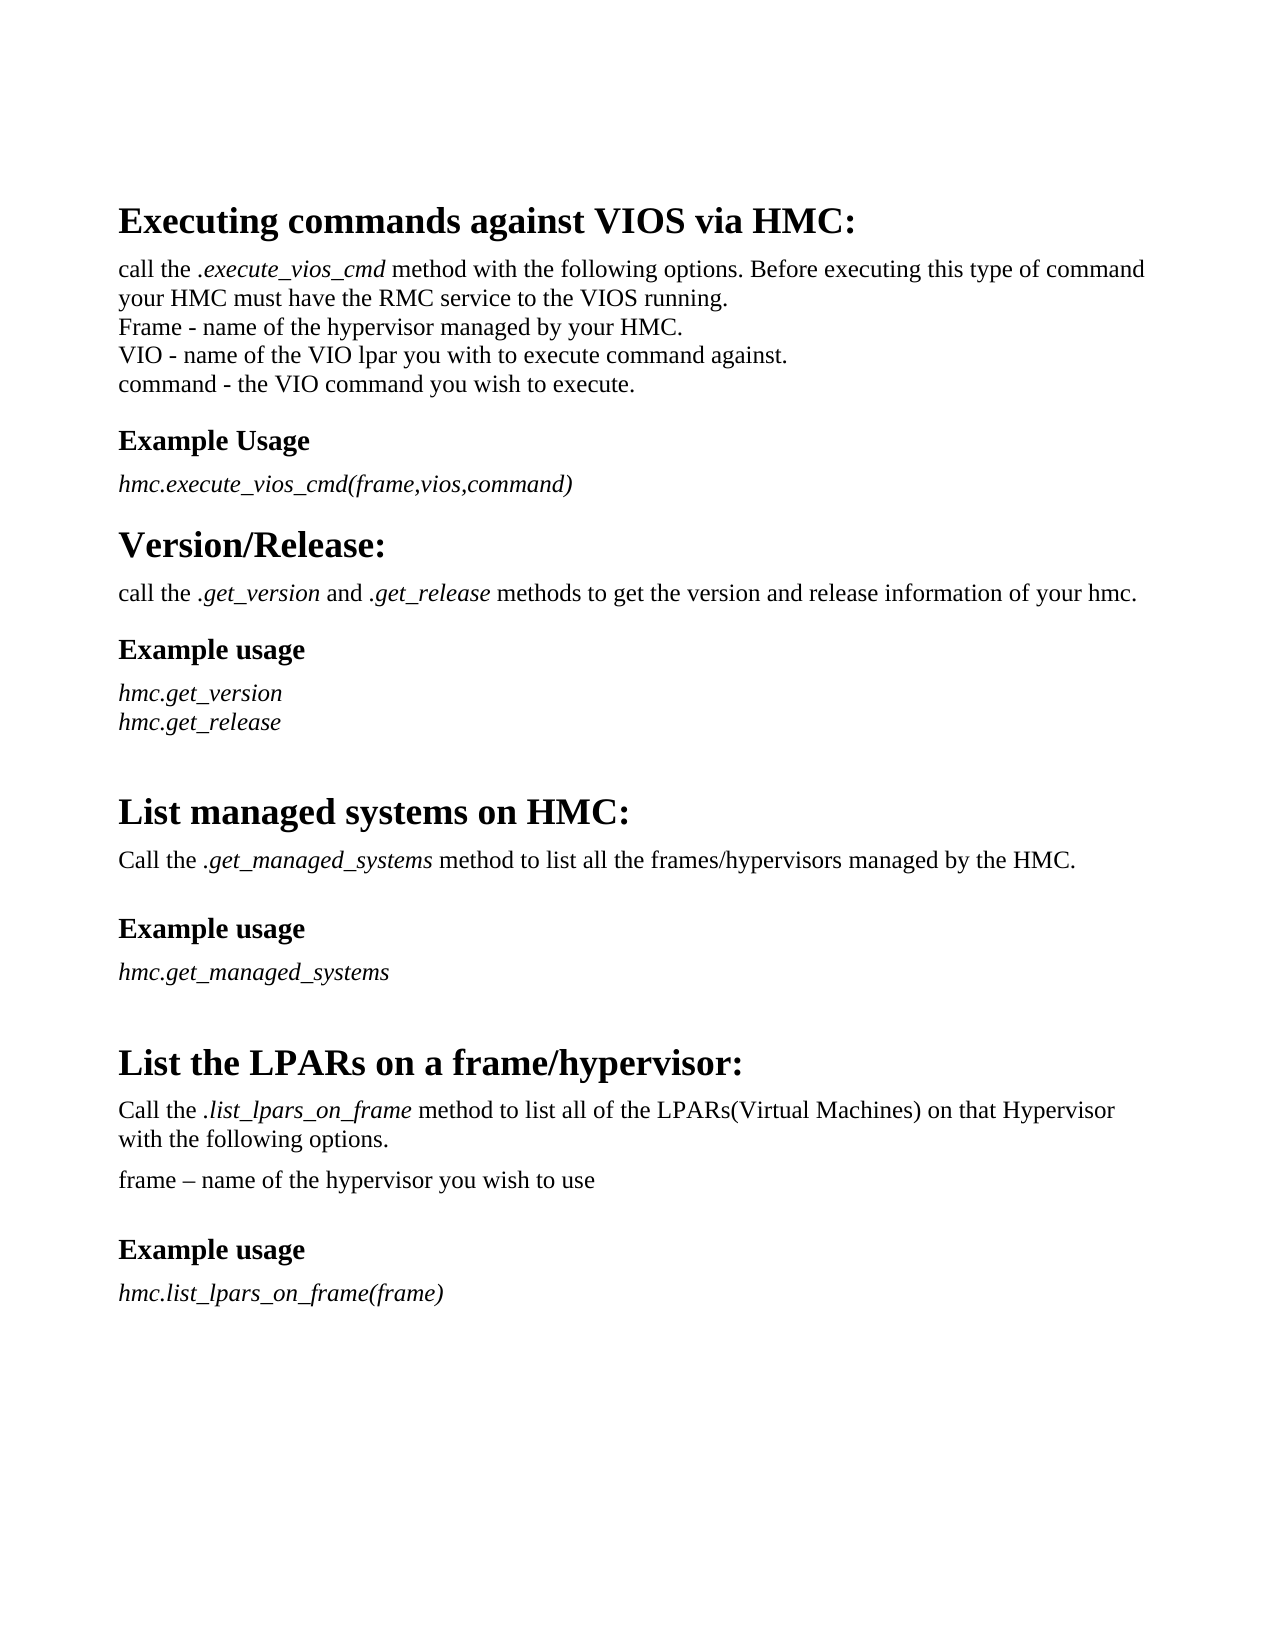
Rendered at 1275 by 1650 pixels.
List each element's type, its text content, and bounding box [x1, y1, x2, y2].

text Call the .get_managed_systems method to list all the frames/hypervisors managed by the HMC. [118, 845, 1157, 874]
subtitle List managed systems on HMC: [118, 789, 1157, 833]
subtitle Executing commands against VIOS via HMC: [118, 199, 1157, 242]
text hmc.get_managed_systems [118, 957, 1157, 986]
text hmc.get_version [118, 678, 1157, 707]
subtitle Example usage [118, 632, 1157, 666]
text Call the .list_lpars_on_frame method to list all of the LPARs(Virtual Machines) on that Hypervisor with the following options. [118, 1096, 1157, 1153]
subtitle Version/Release: [118, 523, 1157, 566]
subtitle Example Usage [118, 423, 1157, 457]
text Frame - name of the hypervisor managed by your HMC. [118, 312, 1157, 341]
subtitle Example usage [118, 911, 1157, 945]
subtitle List the LPARs on a frame/hypervisor: [118, 1040, 1157, 1083]
subtitle Example usage [118, 1232, 1157, 1265]
text hmc.get_release [118, 707, 1157, 736]
text frame – name of the hypervisor you wish to use [118, 1166, 1157, 1194]
text hmc.list_lpars_on_frame(frame) [118, 1278, 1157, 1307]
text call the .execute_vios_cmd method with the following options. Before executing this type of command your HMC must have the RMC service to the VIOS running. [118, 254, 1157, 312]
text call the .get_version and .get_release methods to get the version and release information of your hmc. [118, 578, 1157, 607]
text command - the VIO command you wish to execute. [118, 369, 1157, 398]
text VIO - name of the VIO lpar you with to execute command against. [118, 341, 1157, 369]
text hmc.execute_vios_cmd(frame,vios,command) [118, 469, 1157, 498]
